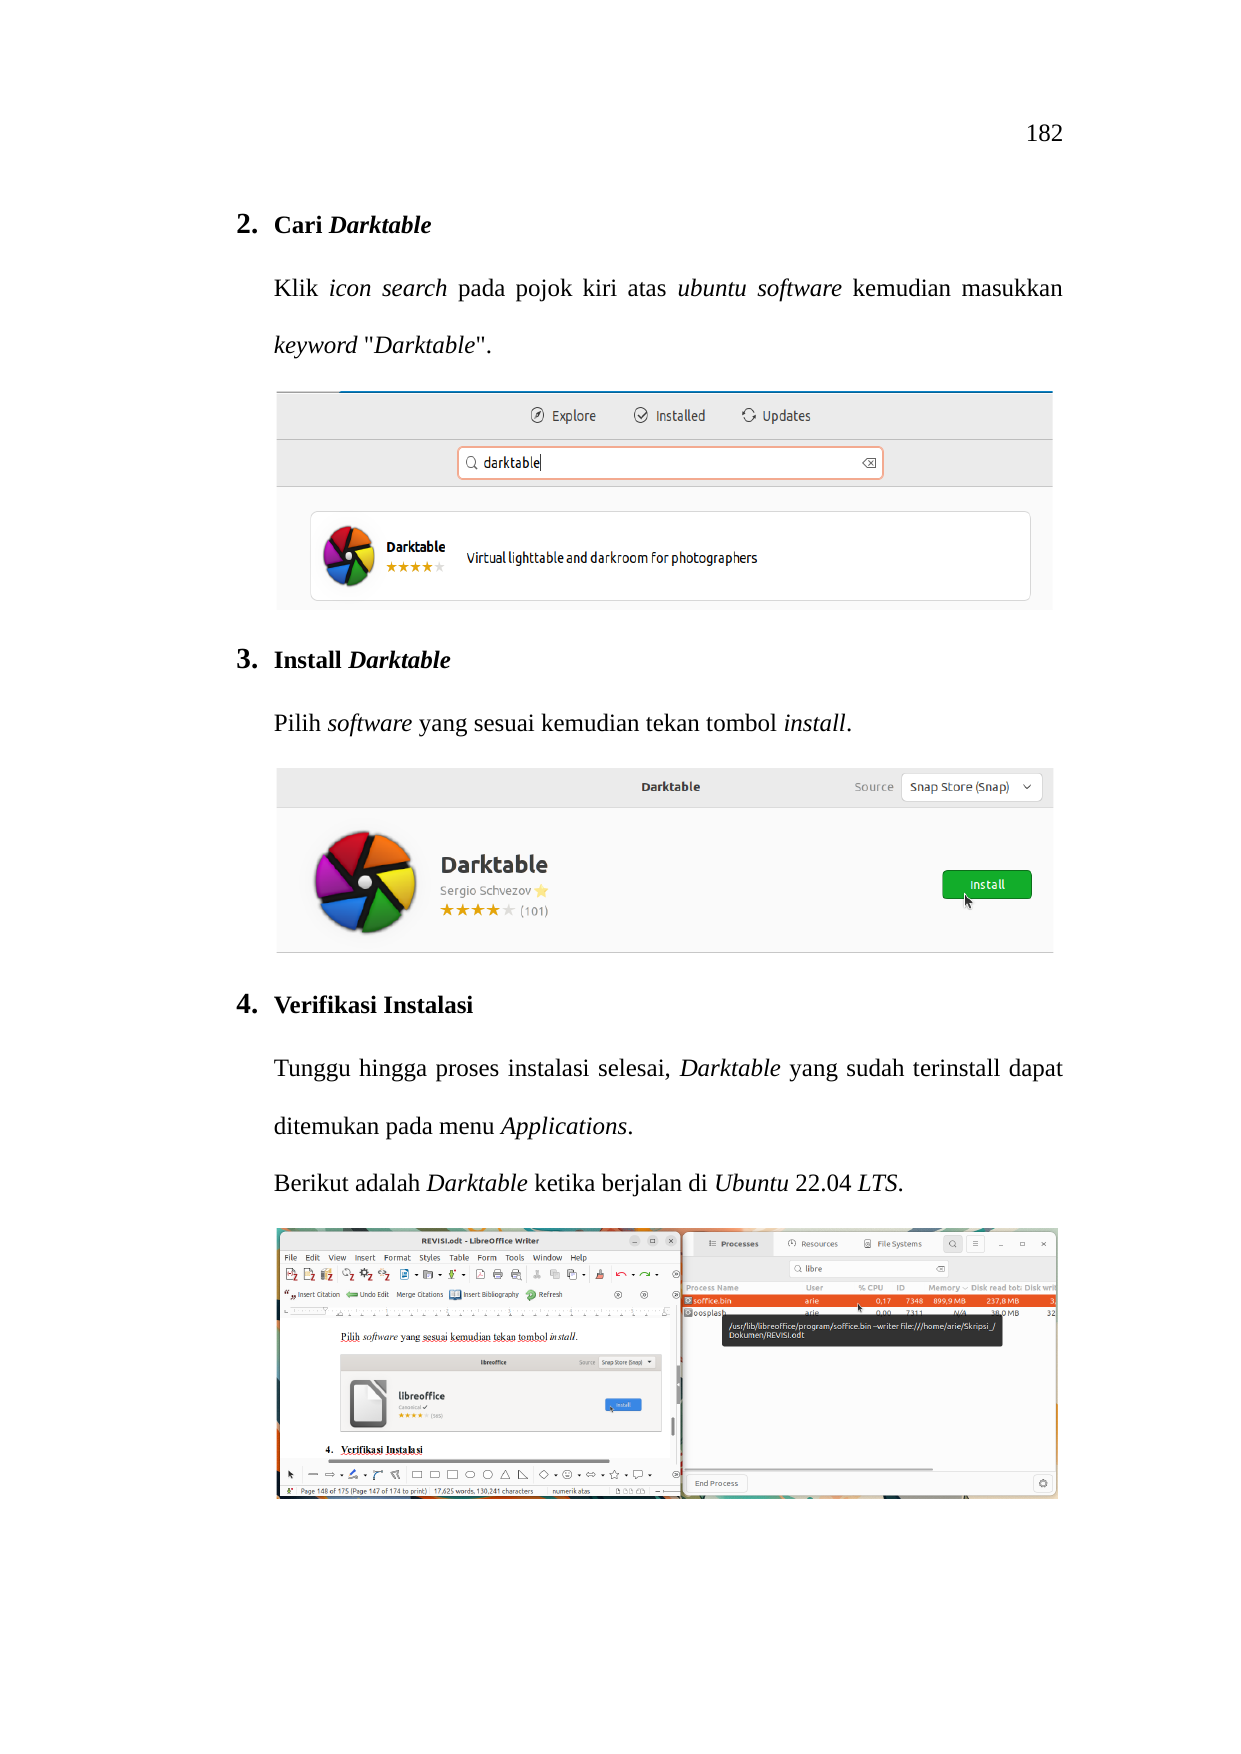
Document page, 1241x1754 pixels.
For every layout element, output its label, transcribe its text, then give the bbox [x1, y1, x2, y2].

picture [276, 768, 1054, 955]
list Verifikasi Instalasi [236, 986, 1063, 1020]
list Tunggu hingga proses instalasi selesai, Darktable yang sudah terinstall dapat ditemukan pada menu Applications. [236, 1053, 1063, 1139]
list Klik icon search pada pojok kiri atas ubuntu software kemudian masukkan keyword "Darktable". [236, 273, 1063, 359]
picture [276, 1228, 1058, 1499]
list Install Darktable [236, 641, 1063, 675]
list Berikut adalah Darktable ketika berjalan di Ubuntu 22.04 LTS. [236, 1168, 1063, 1197]
picture [276, 391, 1053, 610]
list Pilih software yang sesuai kemudian tekan tombol install. [236, 708, 1063, 737]
list Cari Darktable [236, 206, 1063, 239]
